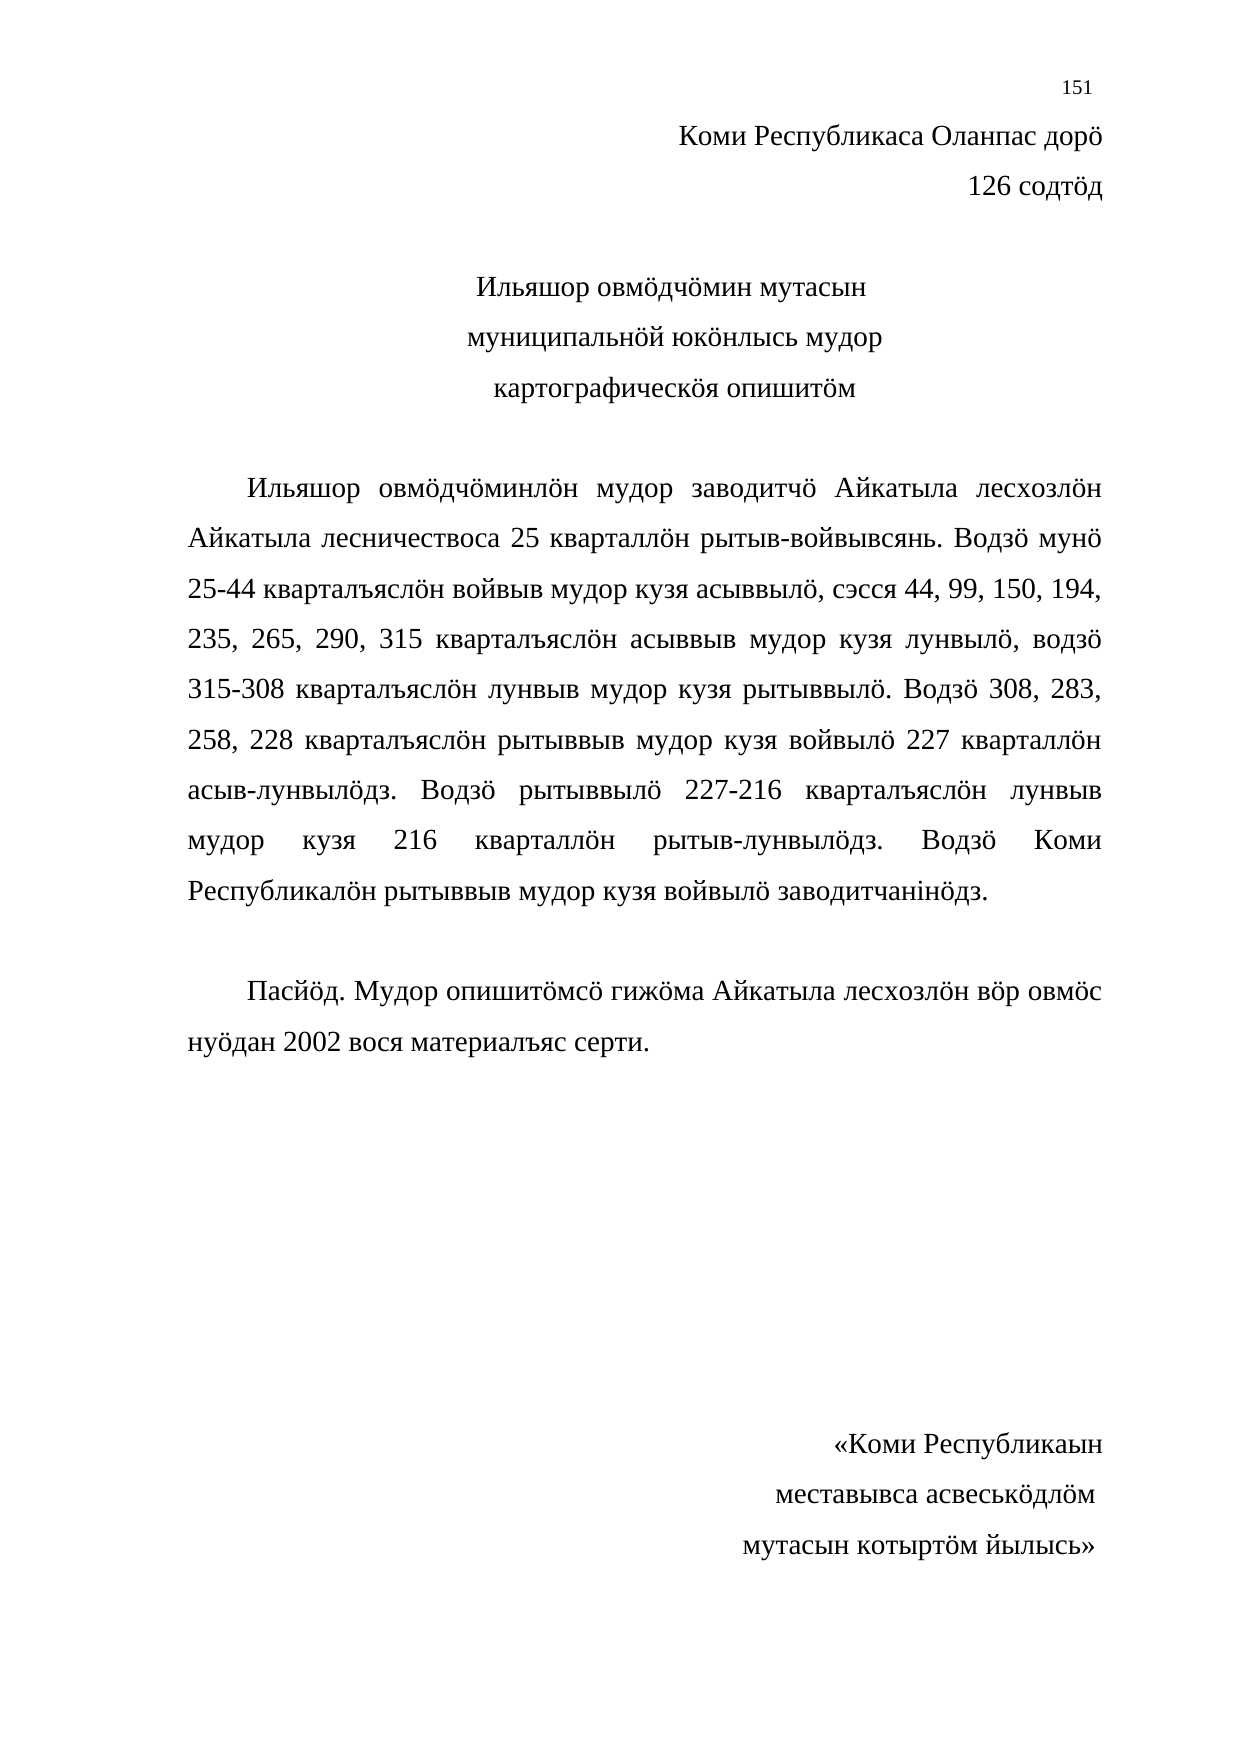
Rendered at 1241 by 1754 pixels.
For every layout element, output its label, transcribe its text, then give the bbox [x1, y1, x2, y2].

subtitle Ильяшор овмöдчöминлöн мудор заводитчö Айкатыла лесхозлöн Айкатыла лесничествоса 25 кварталлöн рытыв-войвывсянь. Водзö мунö 25-44 кварталъяслöн войвыв мудор кузя асыввылö, сэсся 44, 99, 150, 194, 235, 265, 290, 315 кварталъяслöн асыввыв мудор кузя лунвылö, водзö 315-308 кварталъяслöн лунвыв мудор кузя рытыввылö. Водзö 308, 283, 258, 228 кварталъяслöн рытыввыв мудор кузя войвылö 227 кварталлöн асыв-лунвылöдз. Водзö рытыввылö 227-216 кварталъяслöн лунвыв мудор кузя 216 кварталлöн рытыв-лунвылöдз. Водзö Коми Республикалöн рытыввыв мудор кузя войвылö заводитчанiнöдз. [187, 470, 1103, 906]
subtitle Ильяшор овмöдчöмин мутасын [187, 269, 1103, 303]
text муниципальнöй юкöнлысь мудор [187, 319, 1103, 353]
text 126 содтöд [187, 168, 1103, 202]
text «Коми Республикаын [187, 1426, 1103, 1460]
text Коми Республикаса Оланпас дорö [187, 118, 1103, 152]
text мутасын котыртöм йылысь» [187, 1527, 1103, 1560]
text Пасйöд. Мудор опишитöмсö гижöма Айкатыла лесхозлöн вöр овмöс нуöдан 2002 вося материалъяс серти. [187, 973, 1103, 1057]
text картографическöя опишитöм [187, 370, 1103, 403]
text меставывса асвеськöдлöм [187, 1477, 1103, 1510]
